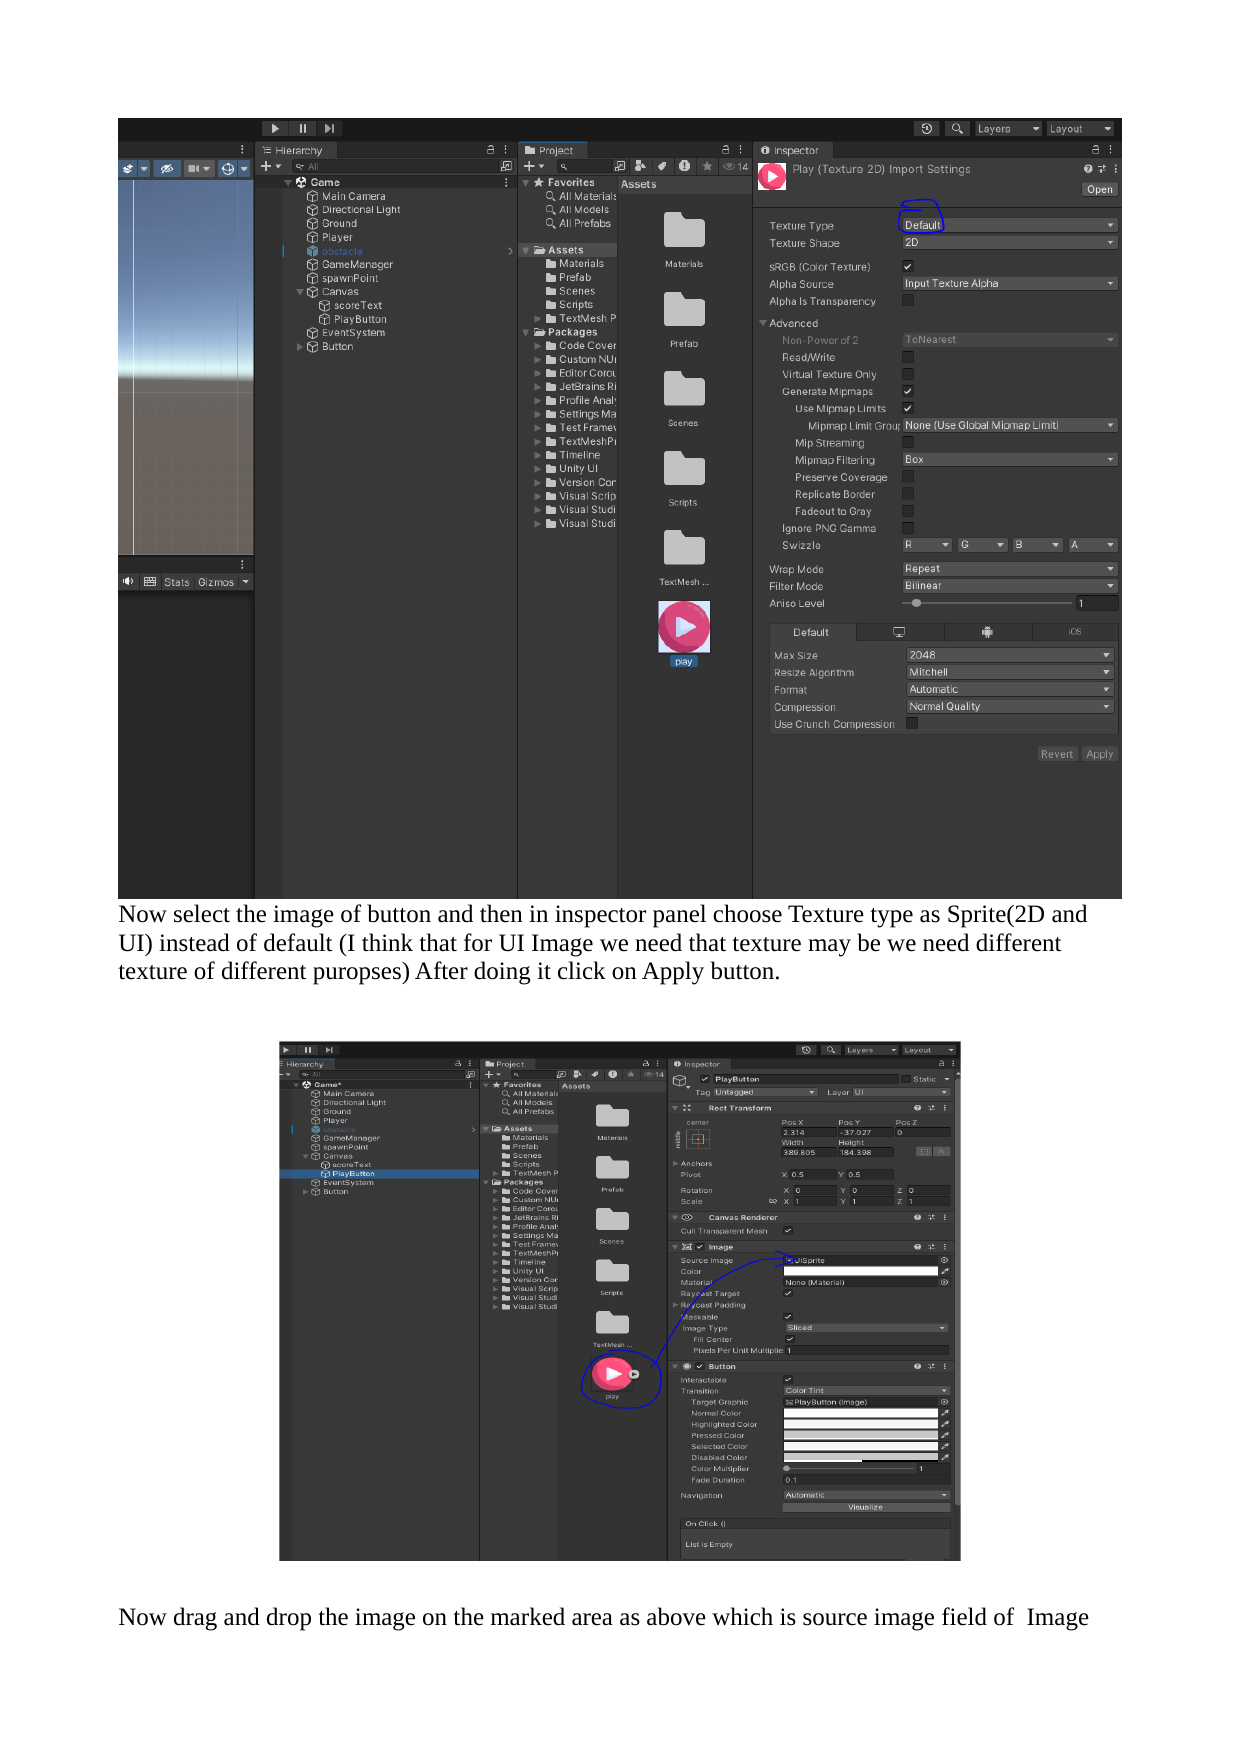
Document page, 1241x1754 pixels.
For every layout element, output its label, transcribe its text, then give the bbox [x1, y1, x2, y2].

picture [118, 118, 1122, 899]
text Now select the image of button and then in inspector panel choose Texture type as Sprite(2D and UI) instead of default (I think that for UI Image we need that texture may be we need different texture of different puropses) After doing it click on Apply button. [118, 899, 1122, 985]
picture [279, 1038, 961, 1561]
text Now drag and drop the image on the marked area as above which is source image field of Image [118, 1602, 1122, 1631]
